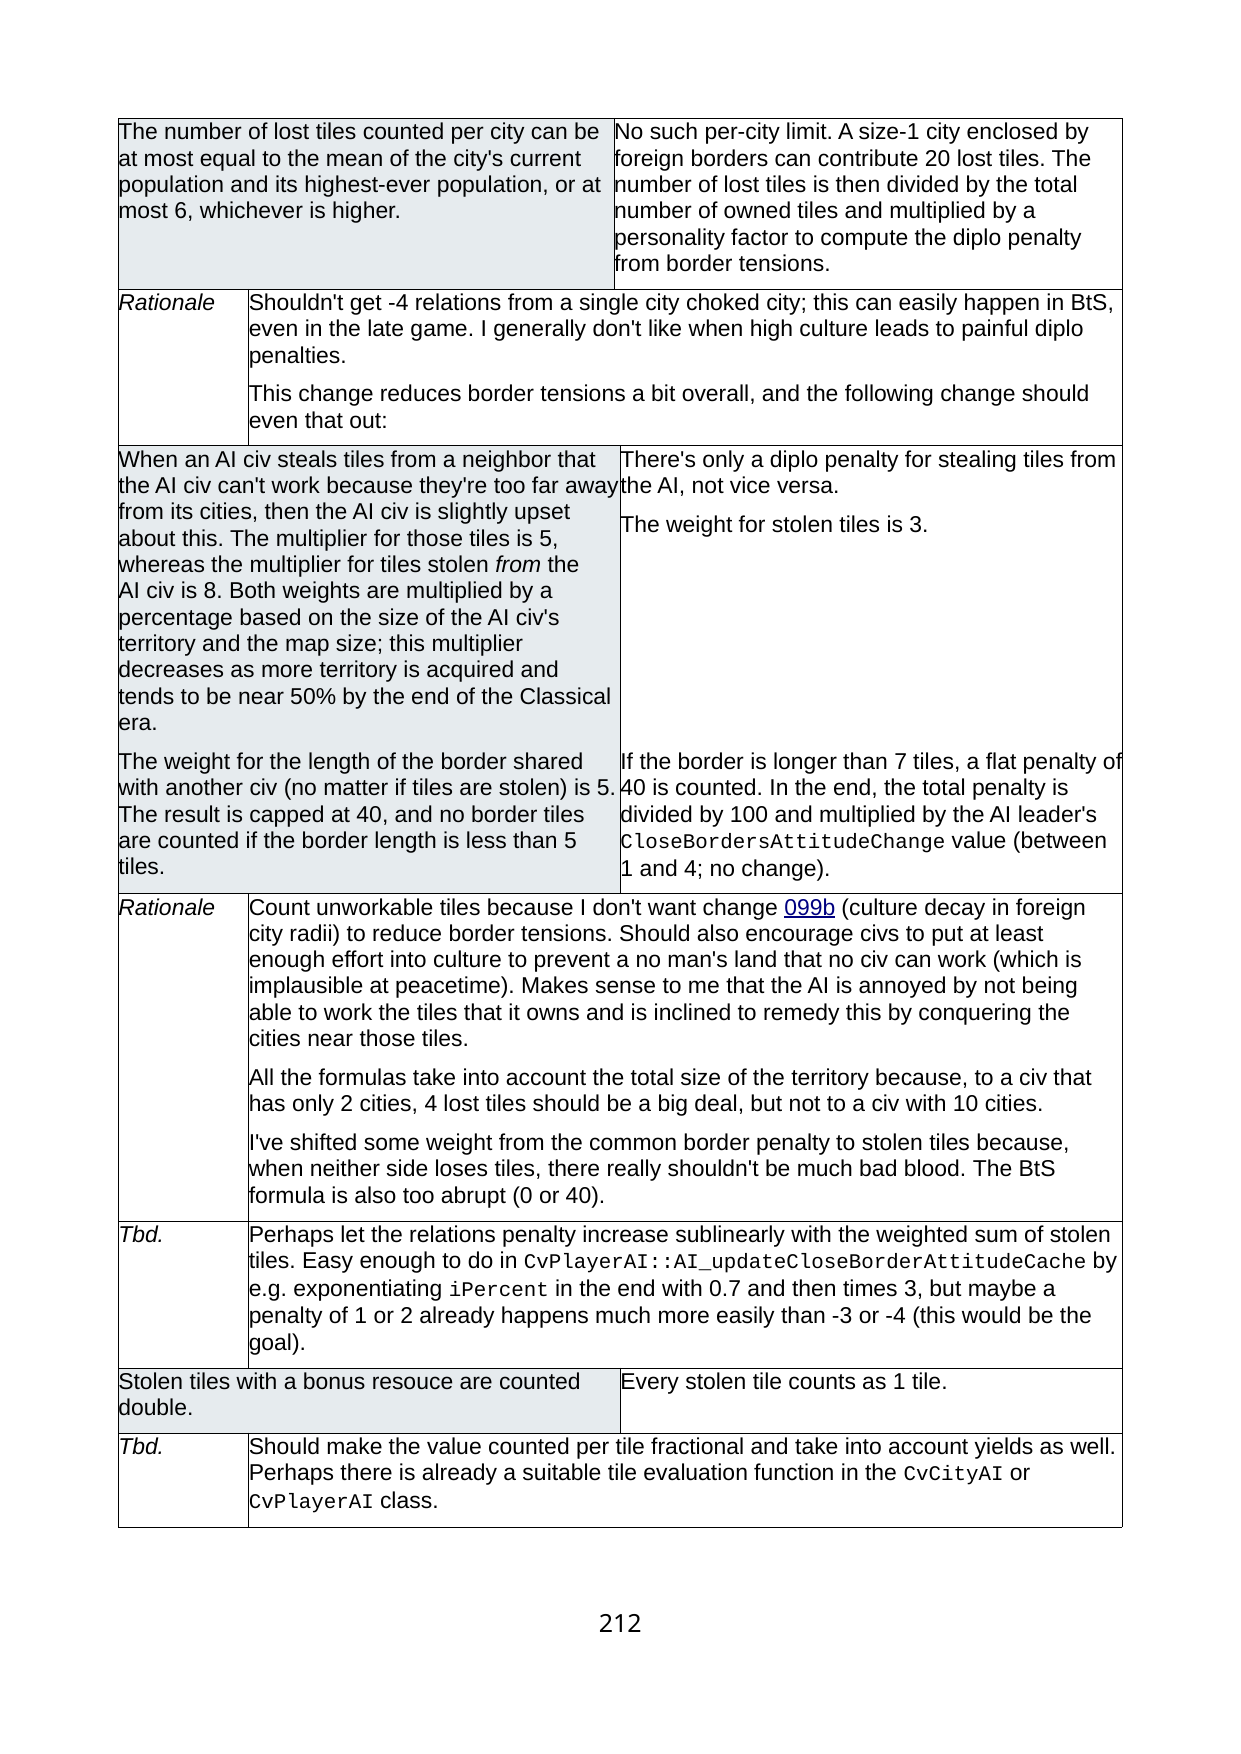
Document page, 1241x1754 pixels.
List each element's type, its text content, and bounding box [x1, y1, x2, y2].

table_cell Rationale [119, 894, 248, 1221]
table_cell Should make the value counted per tile fractional and take into account yields as well. Perhaps there is already a suitable tile evaluation function in the CvCityAI or CvPlayerAI class. [249, 1434, 1122, 1527]
table_cell When an AI civ steals tiles from a neighbor that the AI civ can't work because they're too far away from its cities, then the AI civ is slightly upset about this. The multiplier for those tiles is 5, whereas the multiplier for tiles stolen from the AI civ is 8. Both weights are multiplied by a percentage based on the size of the AI civ's territory and the map size; this multiplier decreases as more territory is acquired and tends to be near 50% by the end of the Classical era. The weight for the length of the border shared with another civ (no matter if tiles are stolen) is 5. The result is capped at 40, and no border tiles are counted if the border length is less than 5 tiles. [119, 446, 620, 893]
table_cell Tbd. [119, 1222, 248, 1367]
table_cell Count unworkable tiles because I don't want change 099b (culture decay in foreign city radii) to reduce border tensions. Should also encourage civs to put at least enough effort into culture to prevent a no man's land that no civ can work (which is implausible at peacetime). Makes sense to me that the AI is annoyed by not being able to work the tiles that it owns and is inclined to remedy this by conquering the cities near those tiles. All the formulas take into account the total size of the territory because, to a civ that has only 2 cities, 4 lost tiles should be a big deal, but not to a civ with 10 cities. I've shifted some weight from the common border penalty to stolen tiles because, when neither side loses tiles, there really shouldn't be much bad blood. The BtS formula is also too abrupt (0 or 40). [249, 894, 1122, 1221]
table_cell Rationale [119, 290, 248, 445]
table_cell Shouldn't get -4 relations from a single city choked city; this can easily happen in BtS, even in the late game. I generally don't like when high culture leads to painful diplo penalties. This change reduces border tensions a bit overall, and the following change should even that out: [249, 290, 1122, 445]
table_cell Perhaps let the relations penalty increase sublinearly with the weighted sum of stolen tiles. Easy enough to do in CvPlayerAI::AI_updateCloseBorderAttitudeCache by e.g. exponentiating iPercent in the end with 0.7 and then times 3, but maybe a penalty of 1 or 2 already happens much more easily than -3 or -4 (this would be the goal). [249, 1222, 1122, 1367]
table_cell Every stolen tile counts as 1 tile. [621, 1369, 1122, 1433]
table_cell Stolen tiles with a bonus resouce are counted double. [119, 1369, 620, 1433]
table_cell No such per-city limit. A size-1 city enclosed by foreign borders can contribute 20 lost tiles. The number of lost tiles is then divided by the total number of owned tiles and multiplied by a personality factor to compute the diplo penalty from border tensions. [615, 119, 1122, 289]
table_cell The number of lost tiles counted per city can be at most equal to the mean of the city's current population and its highest-ever population, or at most 6, whichever is higher. [119, 119, 614, 289]
table_cell There's only a diplo penalty for stealing tiles from the AI, not vice versa. The weight for stolen tiles is 3. If the border is longer than 7 tiles, a flat penalty of 40 is counted. In the end, the total penalty is divided by 100 and multiplied by the AI leader's CloseBordersAttitudeChange value (between 1 and 4; no change). [621, 446, 1122, 893]
table_cell Tbd. [119, 1434, 248, 1527]
